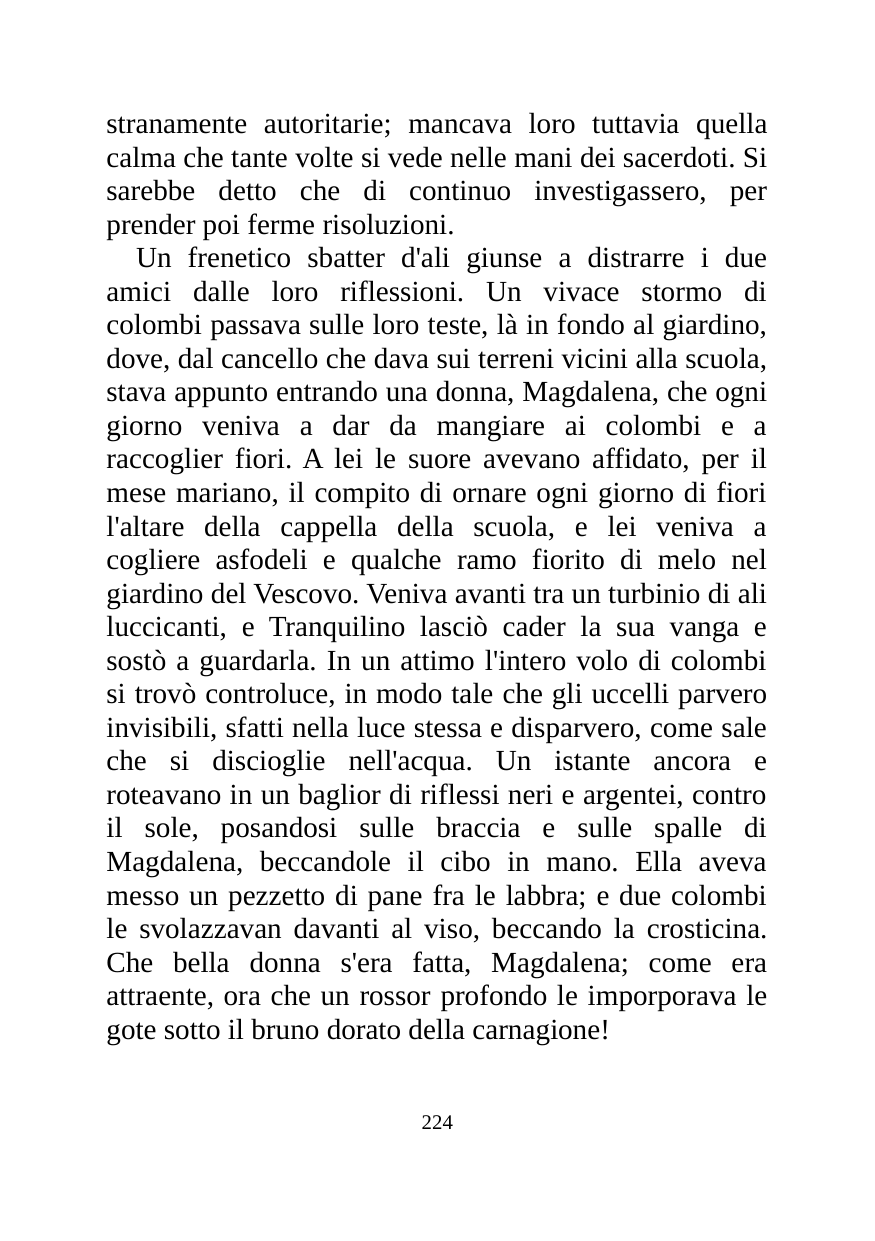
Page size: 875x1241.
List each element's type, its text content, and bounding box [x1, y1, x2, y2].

text stranamente autoritarie; mancava loro tuttavia quella calma che tante volte si vede nelle mani dei sacerdoti. Si sarebbe detto che di continuo investigassero, per prender poi ferme risoluzioni. [106, 106, 768, 240]
text Un frenetico sbatter d'ali giunse a distrarre i due amici dalle loro riflessioni. Un vivace stormo di colombi passava sulle loro teste, là in fondo al giardino, dove, dal cancello che dava sui terreni vicini alla scuola, stava appunto entrando una donna, Magdalena, che ogni giorno veniva a dar da mangiare ai colombi e a raccoglier fiori. A lei le suore avevano affidato, per il mese mariano, il compito di ornare ogni giorno di fiori l'altare della cappella della scuola, e lei veniva a cogliere asfodeli e qualche ramo fiorito di melo nel giardino del Vescovo. Veniva avanti tra un turbinio di ali luccicanti, e Tranquilino lasciò cader la sua vanga e sostò a guardarla. In un attimo l'intero volo di colombi si trovò controluce, in modo tale che gli uccelli parvero invisibili, sfatti nella luce stessa e disparvero, come sale che si discioglie nell'acqua. Un istante ancora e roteavano in un baglior di riflessi neri e argentei, contro il sole, posandosi sulle braccia e sulle spalle di Magdalena, beccandole il cibo in mano. Ella aveva messo un pezzetto di pane fra le labbra; e due colombi le svolazzavan davanti al viso, beccando la crosticina. Che bella donna s'era fatta, Magdalena; come era attraente, ora che un rossor profondo le imporporava le gote sotto il bruno dorato della carnagione! [106, 240, 768, 1045]
